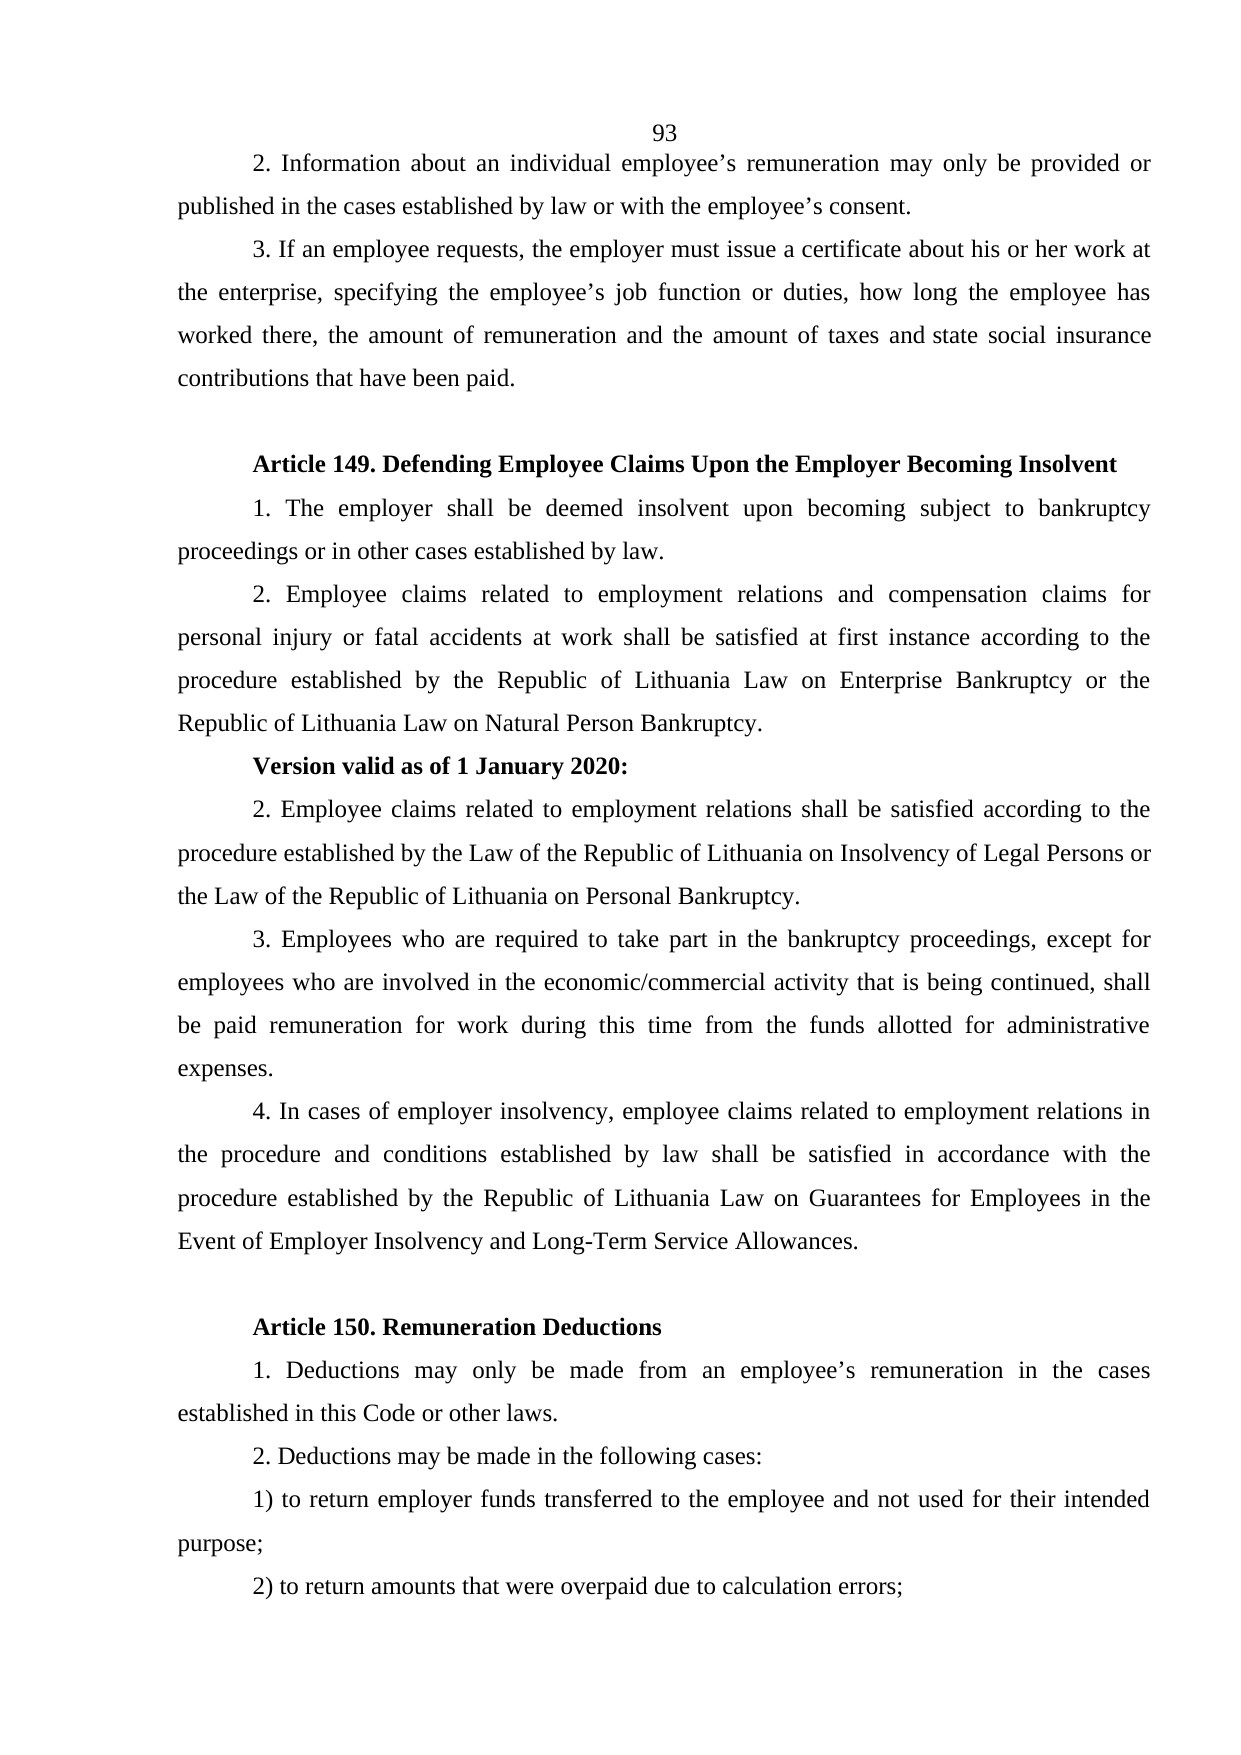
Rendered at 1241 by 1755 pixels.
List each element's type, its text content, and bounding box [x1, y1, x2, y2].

text 2. Employee claims related to employment relations and compensation claims for personal injury or fatal accidents at work shall be satisfied at first instance according to the procedure established by the Republic of Lithuania Law on Enterprise Bankruptcy or the Republic of Lithuania Law on Natural Person Bankruptcy. [177, 579, 1152, 737]
text Article 150. Remuneration Deductions [177, 1312, 1152, 1341]
text 4. In cases of employer insolvency, employee claims related to employment relations in the procedure and conditions established by law shall be satisfied in accordance with the procedure established by the Republic of Lithuania Law on Guarantees for Employees in the Event of Employer Insolvency and Long-Term Service Allowances. [177, 1096, 1152, 1254]
text 1. Deductions may only be made from an employee’s remuneration in the cases established in this Code or other laws. [177, 1355, 1152, 1427]
text 3. Employees who are required to take part in the bankruptcy proceedings, except for employees who are involved in the economic/commercial activity that is being continued, shall be paid remuneration for work during this time from the funds allotted for administrative expenses. [177, 924, 1152, 1082]
text 2. Employee claims related to employment relations shall be satisfied according to the procedure established by the Law of the Republic of Lithuania on Insolvency of Legal Persons or the Law of the Republic of Lithuania on Personal Bankruptcy. [177, 794, 1152, 909]
text Version valid as of 1 January 2020: [177, 751, 1152, 780]
text 1) to return employer funds transferred to the employee and not used for their intended purpose; [177, 1484, 1152, 1556]
text 2. Deductions may be made in the following cases: [177, 1441, 1152, 1470]
text 2) to return amounts that were overpaid due to calculation errors; [177, 1571, 1152, 1599]
text 2. Information about an individual employee’s remuneration may only be provided or published in the cases established by law or with the employee’s consent. [177, 148, 1152, 219]
text 1. The employer shall be deemed insolvent upon becoming subject to bankruptcy proceedings or in other cases established by law. [177, 493, 1152, 564]
text 3. If an employee requests, the employer must issue a certificate about his or her work at the enterprise, specifying the employee’s job function or duties, how long the employee has worked there, the amount of remuneration and the amount of taxes and state social insurance contributions that have been paid. [177, 234, 1152, 392]
text Article 149. Defending Employee Claims Upon the Employer Becoming Insolvent [177, 449, 1152, 478]
